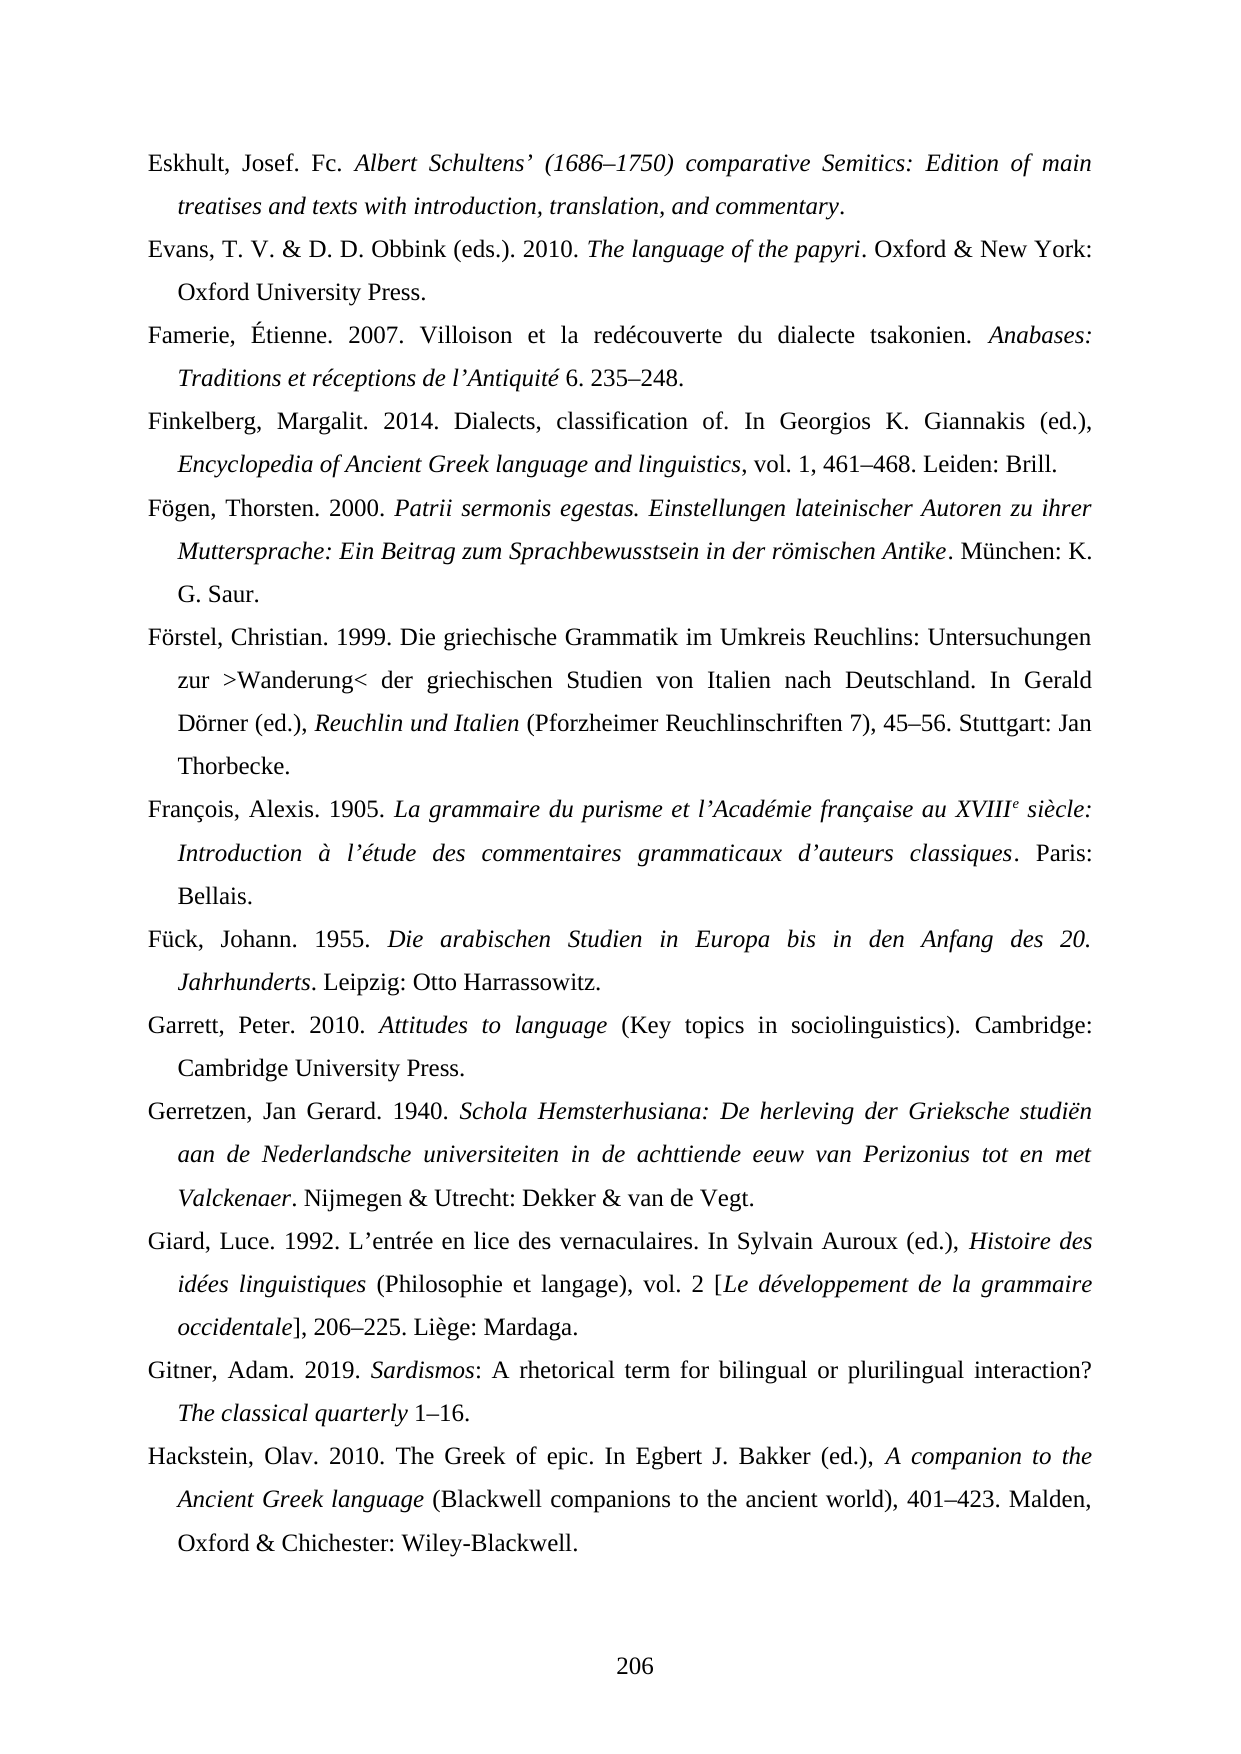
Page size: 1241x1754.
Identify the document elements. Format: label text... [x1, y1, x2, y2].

text Eskhult, Josef. Fc. Albert Schultens’ (1686–1750) comparative Semitics: Edition of main treatises and texts with introduction, translation, and commentary. [148, 148, 1093, 219]
text Förstel, Christian. 1999. Die griechische Grammatik im Umkreis Reuchlins: Untersuchungen zur >Wanderung< der griechischen Studien von Italien nach Deutschland. In Gerald Dörner (ed.), Reuchlin und Italien (Pforzheimer Reuchlinschriften 7), 45–56. Stuttgart: Jan Thorbecke. [148, 622, 1093, 780]
text Fück, Johann. 1955. Die arabischen Studien in Europa bis in den Anfang des 20. Jahrhunderts. Leipzig: Otto Harrassowitz. [148, 924, 1093, 996]
text Hackstein, Olav. 2010. The Greek of epic. In Egbert J. Bakker (ed.), A companion to the Ancient Greek language (Blackwell companions to the ancient world), 401–423. Malden, Oxford & Chichester: Wiley-Blackwell. [148, 1441, 1093, 1556]
text François, Alexis. 1905. La grammaire du purisme et l’Académie française au XVIIIe siècle: Introduction à l’étude des commentaires grammaticaux d’auteurs classiques. Paris: Bellais. [148, 794, 1093, 909]
text Garrett, Peter. 2010. Attitudes to language (Key topics in sociolinguistics). Cambridge: Cambridge University Press. [148, 1010, 1093, 1082]
text Evans, T. V. & D. D. Obbink (eds.). 2010. The language of the papyri. Oxford & New York: Oxford University Press. [148, 234, 1093, 306]
text Gitner, Adam. 2019. Sardismos: A rhetorical term for bilingual or plurilingual interaction? The classical quarterly 1–16. [148, 1355, 1093, 1427]
text Finkelberg, Margalit. 2014. Dialects, classification of. In Georgios K. Giannakis (ed.), Encyclopedia of Ancient Greek language and linguistics, vol. 1, 461–468. Leiden: Brill. [148, 406, 1093, 478]
text Fögen, Thorsten. 2000. Patrii sermonis egestas. Einstellungen lateinischer Autoren zu ihrer Muttersprache: Ein Beitrag zum Sprachbewusstsein in der römischen Antike. München: K. G. Saur. [148, 493, 1093, 608]
text Giard, Luce. 1992. L’entrée en lice des vernaculaires. In Sylvain Auroux (ed.), Histoire des idées linguistiques (Philosophie et langage), vol. 2 [Le développement de la grammaire occidentale], 206–225. Liège: Mardaga. [148, 1226, 1093, 1341]
text Famerie, Étienne. 2007. Villoison et la redécouverte du dialecte tsakonien. Anabases: Traditions et réceptions de l’Antiquité 6. 235–248. [148, 320, 1093, 392]
text Gerretzen, Jan Gerard. 1940. Schola Hemsterhusiana: De herleving der Grieksche studiën aan de Nederlandsche universiteiten in de achttiende eeuw van Perizonius tot en met Valckenaer. Nijmegen & Utrecht: Dekker & van de Vegt. [148, 1096, 1093, 1211]
